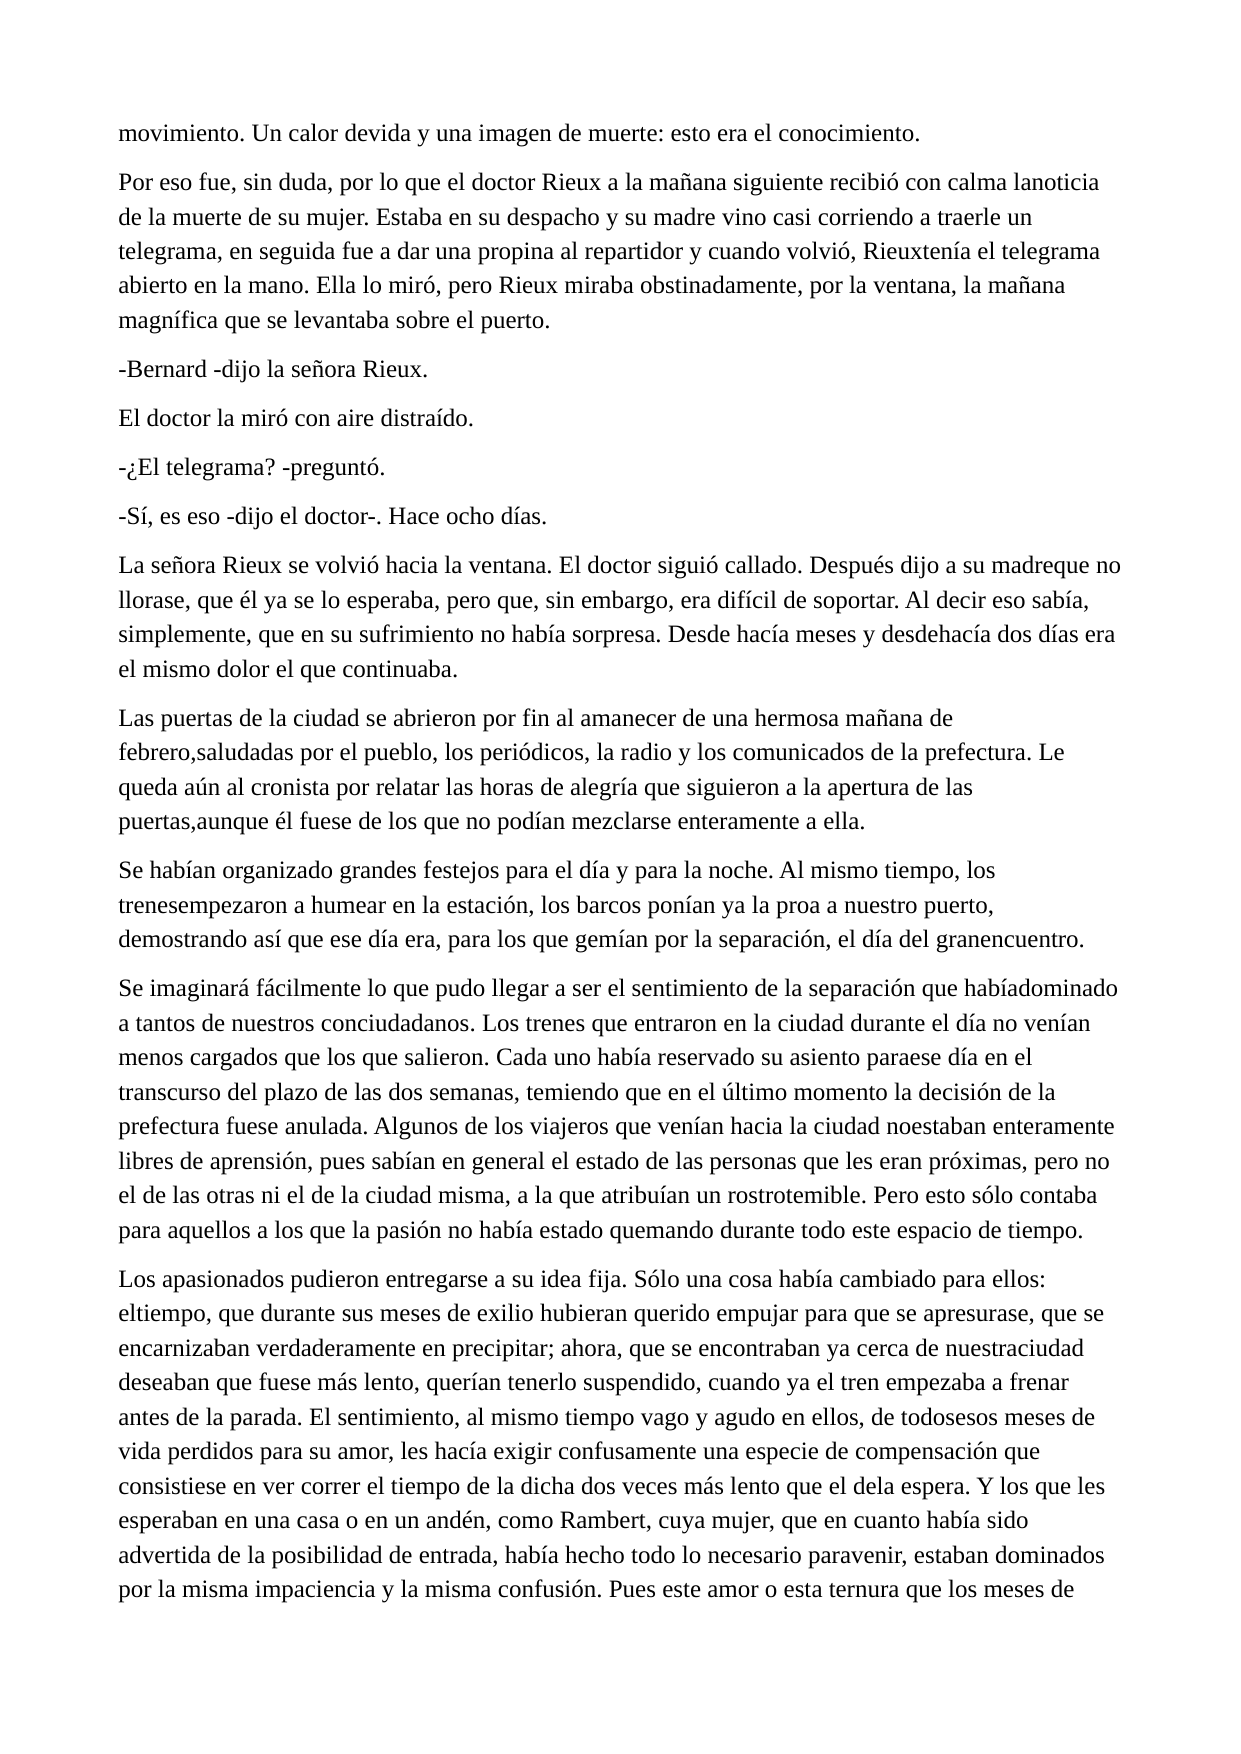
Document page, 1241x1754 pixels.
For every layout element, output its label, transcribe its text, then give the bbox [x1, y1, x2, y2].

text Se imaginará fácilmente lo que pudo llegar a ser el sentimiento de la separación que habíadominado a tantos de nuestros conciudadanos. Los trenes que entraron en la ciudad durante el día no venían menos cargados que los que salieron. Cada uno había reservado su asiento paraese día en el transcurso del plazo de las dos semanas, temiendo que en el último momento la decisión de la prefectura fuese anulada. Algunos de los viajeros que venían hacia la ciudad noestaban enteramente libres de aprensión, pues sabían en general el estado de las personas que les eran próximas, pero no el de las otras ni el de la ciudad misma, a la que atribuían un rostrotemible. Pero esto sólo contaba para aquellos a los que la pasión no había estado quemando durante todo este espacio de tiempo. [118, 973, 1122, 1243]
text Los apasionados pudieron entregarse a su idea fija. Sólo una cosa había cambiado para ellos: eltiempo, que durante sus meses de exilio hubieran querido empujar para que se apresurase, que se encarnizaban verdaderamente en precipitar; ahora, que se encontraban ya cerca de nuestraciudad deseaban que fuese más lento, querían tenerlo suspendido, cuando ya el tren empezaba a frenar antes de la parada. El sentimiento, al mismo tiempo vago y agudo en ellos, de todosesos meses de vida perdidos para su amor, les hacía exigir confusamente una especie de compensación que consistiese en ver correr el tiempo de la dicha dos veces más lento que el dela espera. Y los que les esperaban en una casa o en un andén, como Rambert, cuya mujer, que en cuanto había sido advertida de la posibilidad de entrada, había hecho todo lo necesario paravenir, estaban dominados por la misma impaciencia y la misma confusión. Pues este amor o esta ternura que los meses de [118, 1264, 1122, 1603]
text movimiento. Un calor devida y una imagen de muerte: esto era el conocimiento. [118, 118, 1122, 147]
text La señora Rieux se volvió hacia la ventana. El doctor siguió callado. Después dijo a su madreque no llorase, que él ya se lo esperaba, pero que, sin embargo, era difícil de soportar. Al decir eso sabía, simplemente, que en su sufrimiento no había sorpresa. Desde hacía meses y desdehacía dos días era el mismo dolor el que continuaba. [118, 550, 1122, 683]
text Las puertas de la ciudad se abrieron por fin al amanecer de una hermosa mañana de febrero,saludadas por el pueblo, los periódicos, la radio y los comunicados de la prefectura. Le queda aún al cronista por relatar las horas de alegría que siguieron a la apertura de las puertas,aunque él fuese de los que no podían mezclarse enteramente a ella. [118, 703, 1122, 835]
text -Sí, es eso -dijo el doctor-. Hace ocho días. [118, 501, 1122, 530]
text Por eso fue, sin duda, por lo que el doctor Rieux a la mañana siguiente recibió con calma lanoticia de la muerte de su mujer. Estaba en su despacho y su madre vino casi corriendo a traerle un telegrama, en seguida fue a dar una propina al repartidor y cuando volvió, Rieuxtenía el telegrama abierto en la mano. Ella lo miró, pero Rieux miraba obstinadamente, por la ventana, la mañana magnífica que se levantaba sobre el puerto. [118, 167, 1122, 334]
text Se habían organizado grandes festejos para el día y para la noche. Al mismo tiempo, los trenesempezaron a humear en la estación, los barcos ponían ya la proa a nuestro puerto, demostrando así que ese día era, para los que gemían por la separación, el día del granencuentro. [118, 855, 1122, 953]
text -¿El telegrama? -preguntó. [118, 452, 1122, 481]
text El doctor la miró con aire distraído. [118, 403, 1122, 432]
text -Bernard -dijo la señora Rieux. [118, 354, 1122, 383]
